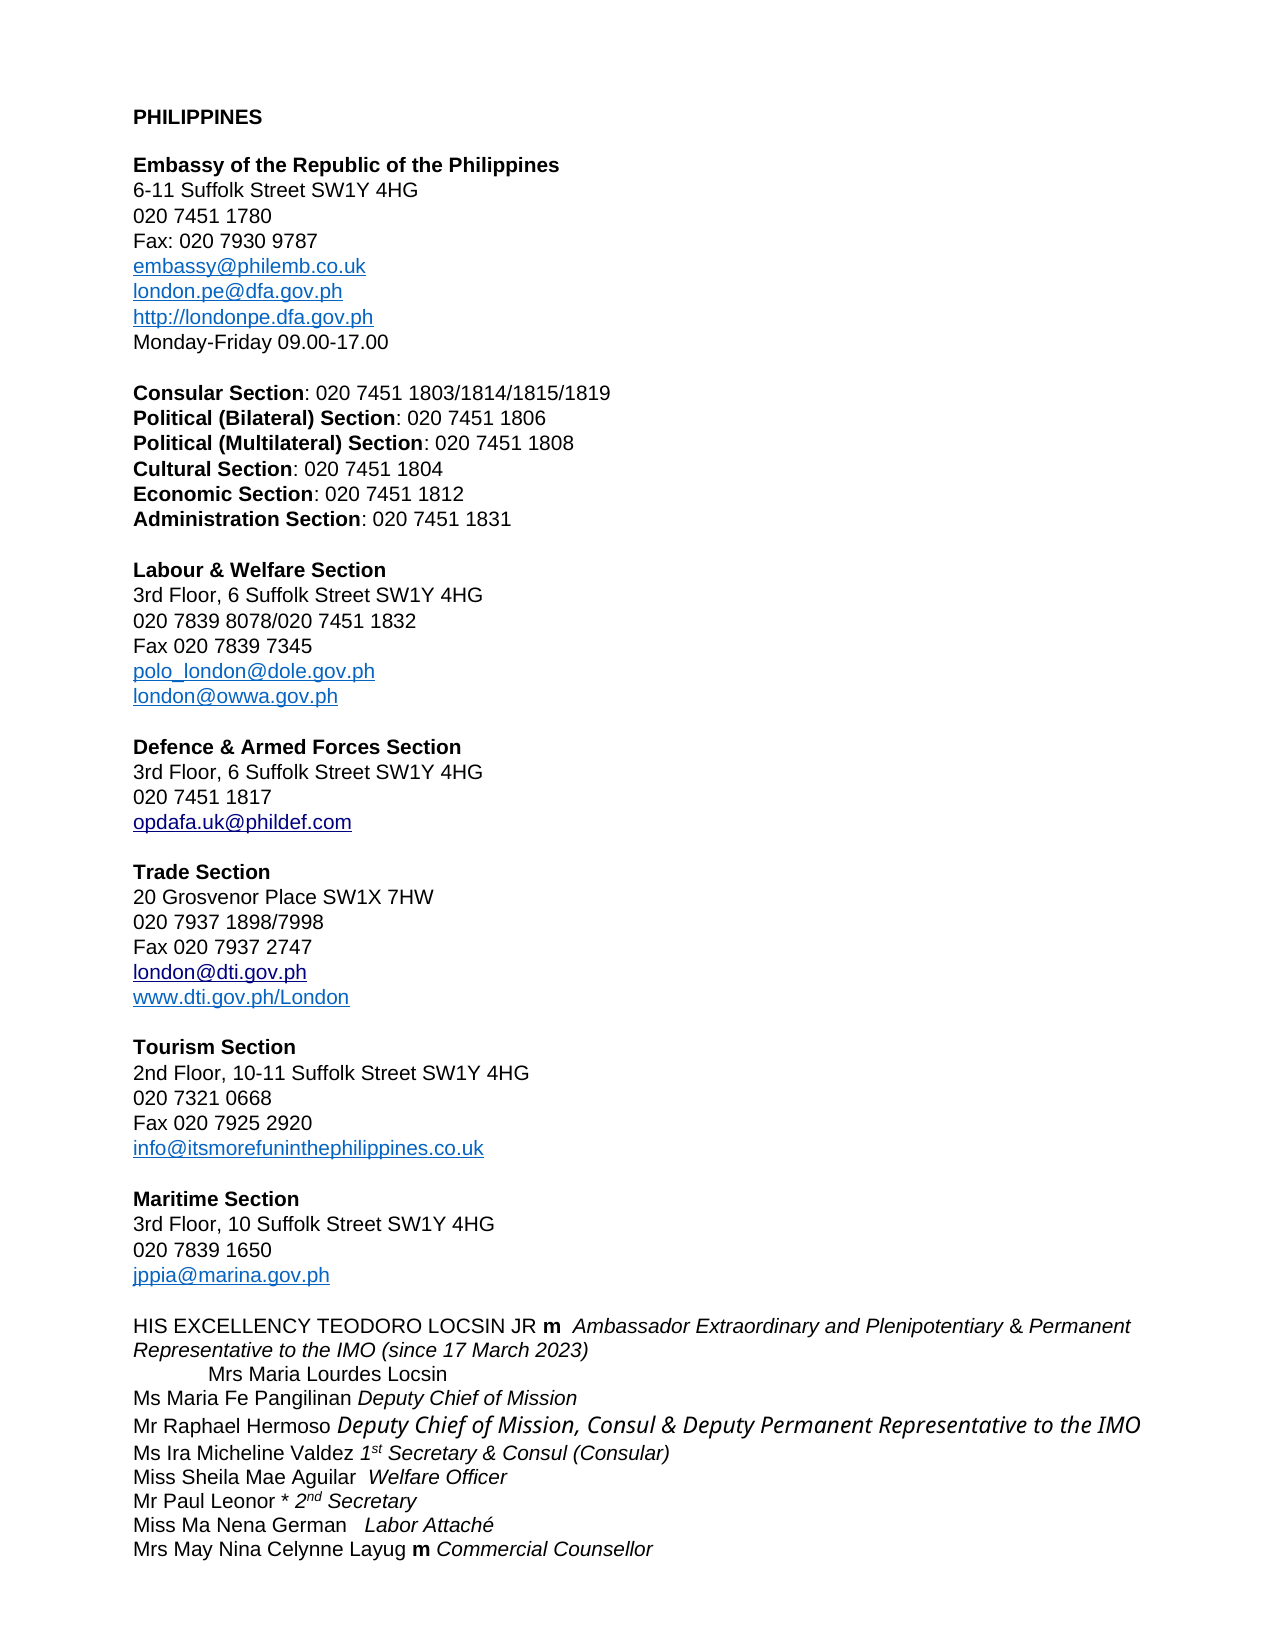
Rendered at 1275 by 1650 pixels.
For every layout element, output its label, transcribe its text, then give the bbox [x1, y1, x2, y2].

text embassy@philemb.co.uk [133, 254, 1181, 278]
text Trade Section [133, 860, 1181, 884]
text Mr Paul Leonor * 2nd Secretary [133, 1488, 1181, 1512]
text http://londonpe.dfa.gov.ph [133, 305, 1181, 329]
text 020 7451 1817 [133, 785, 1181, 809]
text Miss Ma Nena German Labor Attaché [133, 1512, 1181, 1536]
text PHILIPPINES [133, 105, 1181, 129]
text Political (Bilateral) Section: 020 7451 1806 [133, 406, 1181, 430]
text london@owwa.gov.ph [133, 684, 1181, 708]
text Fax 020 7925 2920 [133, 1111, 1181, 1135]
text 020 7839 1650 [133, 1237, 1181, 1261]
text Fax 020 7937 2747 [133, 935, 1181, 959]
text Fax 020 7839 7345 [133, 634, 1181, 658]
text london.pe@dfa.gov.ph [133, 279, 1181, 303]
text 20 Grosvenor Place SW1X 7HW [133, 885, 1181, 909]
text opdafa.uk@phildef.com [133, 810, 1181, 834]
text Defence & Armed Forces Section [133, 735, 1181, 759]
text Tourism Section [133, 1035, 1181, 1059]
text polo_london@dole.gov.ph [133, 659, 1181, 683]
text info@itsmorefuninthephilippines.co.uk [133, 1136, 1181, 1160]
text Administration Section: 020 7451 1831 [133, 507, 1181, 531]
text www.dti.gov.ph/London [133, 985, 1181, 1009]
text 020 7839 8078/020 7451 1832 [133, 608, 1181, 632]
text Embassy of the Republic of the Philippines [133, 153, 1181, 177]
text 2nd Floor, 10-11 Suffolk Street SW1Y 4HG [133, 1060, 1181, 1084]
text Ms Maria Fe Pangilinan Deputy Chief of Mission [133, 1385, 1181, 1409]
text Fax: 020 7930 9787 [133, 229, 1181, 253]
text 3rd Floor, 6 Suffolk Street SW1Y 4HG [133, 583, 1181, 607]
text Maritime Section [133, 1187, 1181, 1211]
text Political (Multilateral) Section: 020 7451 1808 [133, 431, 1181, 455]
text Economic Section: 020 7451 1812 [133, 482, 1181, 506]
text Cultural Section: 020 7451 1804 [133, 457, 1181, 481]
text Consular Section: 020 7451 1803/1814/1815/1819 [133, 381, 1181, 404]
text Mr Raphael Hermoso Deputy Chief of Mission, Consul & Deputy Permanent Representative to the IMO [133, 1409, 1181, 1441]
text 3rd Floor, 10 Suffolk Street SW1Y 4HG [133, 1212, 1181, 1236]
text london@dti.gov.ph [133, 960, 1181, 984]
text 6-11 Suffolk Street SW1Y 4HG [133, 178, 1181, 202]
text jppia@marina.gov.ph [133, 1263, 1181, 1287]
text 020 7937 1898/7998 [133, 910, 1181, 934]
text Mrs May Nina Celynne Layug m Commercial Counsellor [133, 1536, 1181, 1560]
text HIS EXCELLENCY TEODORO LOCSIN JR m Ambassador Extraordinary and Plenipotentiary & Permanent Representative to the IMO (since 17 March 2023) [133, 1313, 1181, 1361]
text Monday-Friday 09.00-17.00 [133, 330, 1181, 354]
text 020 7451 1780 [133, 203, 1181, 227]
text 3rd Floor, 6 Suffolk Street SW1Y 4HG [133, 760, 1181, 784]
text Mrs Maria Lourdes Locsin [133, 1361, 1181, 1385]
text Miss Sheila Mae Aguilar Welfare Officer [133, 1464, 1181, 1488]
text 020 7321 0668 [133, 1086, 1181, 1109]
text Ms Ira Micheline Valdez 1st Secretary & Consul (Consular) [133, 1441, 1181, 1464]
text Labour & Welfare Section [133, 558, 1181, 582]
